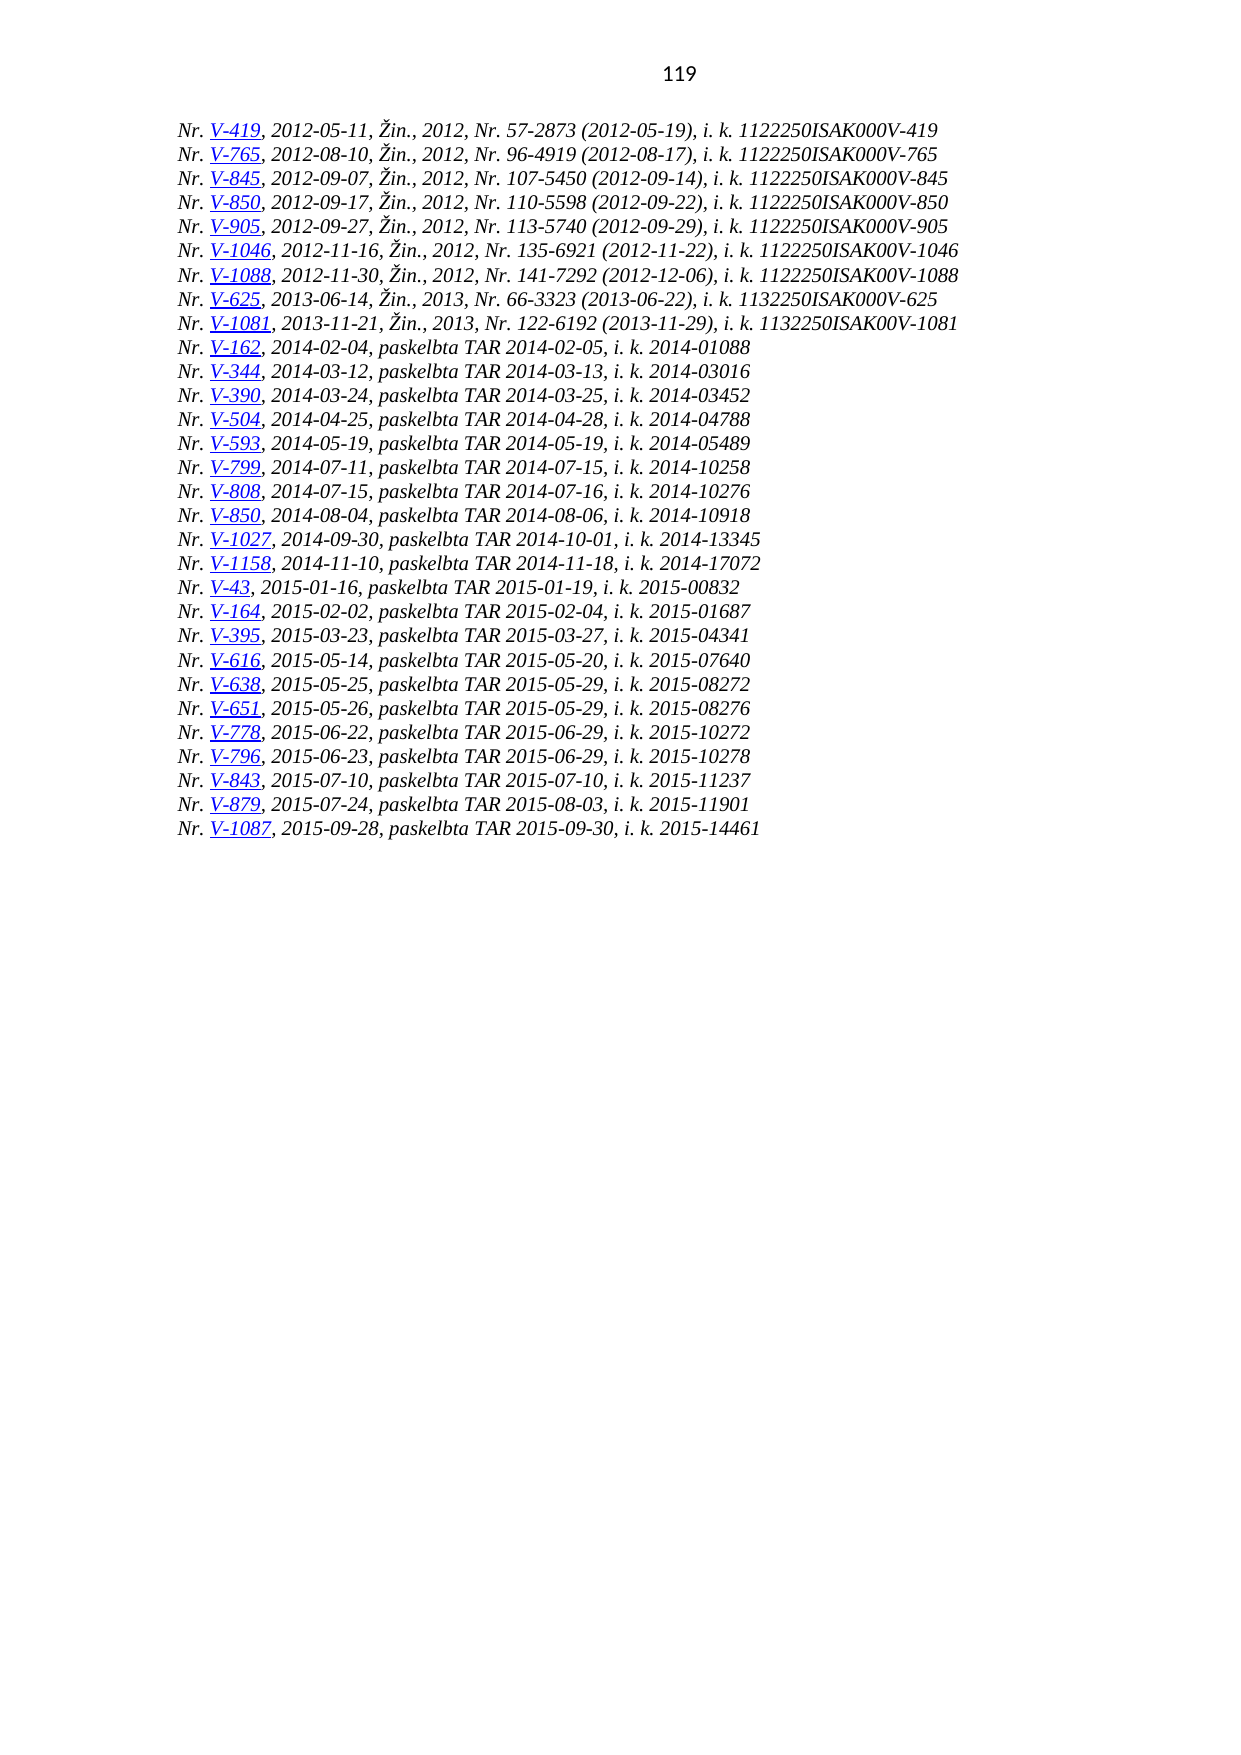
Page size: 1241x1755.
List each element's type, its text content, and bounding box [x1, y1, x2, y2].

text Nr. V-1158, 2014-11-10, paskelbta TAR 2014-11-18, i. k. 2014-17072 [177, 551, 1181, 575]
text Nr. V-344, 2014-03-12, paskelbta TAR 2014-03-13, i. k. 2014-03016 [177, 359, 1181, 383]
text Nr. V-765, 2012-08-10, Žin., 2012, Nr. 96-4919 (2012-08-17), i. k. 1122250ISAK000V-765 [177, 142, 1181, 166]
text Nr. V-43, 2015-01-16, paskelbta TAR 2015-01-19, i. k. 2015-00832 [177, 575, 1181, 599]
text Nr. V-799, 2014-07-11, paskelbta TAR 2014-07-15, i. k. 2014-10258 [177, 455, 1181, 479]
text Nr. V-616, 2015-05-14, paskelbta TAR 2015-05-20, i. k. 2015-07640 [177, 647, 1181, 672]
text Nr. V-808, 2014-07-15, paskelbta TAR 2014-07-16, i. k. 2014-10276 [177, 479, 1181, 503]
text Nr. V-1027, 2014-09-30, paskelbta TAR 2014-10-01, i. k. 2014-13345 [177, 527, 1181, 551]
text Nr. V-638, 2015-05-25, paskelbta TAR 2015-05-29, i. k. 2015-08272 [177, 672, 1181, 696]
text Nr. V-1088, 2012-11-30, Žin., 2012, Nr. 141-7292 (2012-12-06), i. k. 1122250ISAK00V-1088 [177, 262, 1181, 287]
text Nr. V-419, 2012-05-11, Žin., 2012, Nr. 57-2873 (2012-05-19), i. k. 1122250ISAK000V-419 [177, 118, 1181, 142]
text Nr. V-1081, 2013-11-21, Žin., 2013, Nr. 122-6192 (2013-11-29), i. k. 1132250ISAK00V-1081 [177, 311, 1181, 335]
text Nr. V-843, 2015-07-10, paskelbta TAR 2015-07-10, i. k. 2015-11237 [177, 768, 1181, 792]
text Nr. V-1087, 2015-09-28, paskelbta TAR 2015-09-30, i. k. 2015-14461 [177, 816, 1181, 840]
text Nr. V-162, 2014-02-04, paskelbta TAR 2014-02-05, i. k. 2014-01088 [177, 335, 1181, 359]
text Nr. V-850, 2012-09-17, Žin., 2012, Nr. 110-5598 (2012-09-22), i. k. 1122250ISAK000V-850 [177, 190, 1181, 214]
text Nr. V-395, 2015-03-23, paskelbta TAR 2015-03-27, i. k. 2015-04341 [177, 623, 1181, 647]
text Nr. V-845, 2012-09-07, Žin., 2012, Nr. 107-5450 (2012-09-14), i. k. 1122250ISAK000V-845 [177, 166, 1181, 190]
text Nr. V-164, 2015-02-02, paskelbta TAR 2015-02-04, i. k. 2015-01687 [177, 599, 1181, 623]
text Nr. V-778, 2015-06-22, paskelbta TAR 2015-06-29, i. k. 2015-10272 [177, 720, 1181, 744]
text Nr. V-905, 2012-09-27, Žin., 2012, Nr. 113-5740 (2012-09-29), i. k. 1122250ISAK000V-905 [177, 214, 1181, 238]
text Nr. V-1046, 2012-11-16, Žin., 2012, Nr. 135-6921 (2012-11-22), i. k. 1122250ISAK00V-1046 [177, 238, 1181, 262]
text Nr. V-593, 2014-05-19, paskelbta TAR 2014-05-19, i. k. 2014-05489 [177, 431, 1181, 455]
text Nr. V-390, 2014-03-24, paskelbta TAR 2014-03-25, i. k. 2014-03452 [177, 383, 1181, 407]
text Nr. V-796, 2015-06-23, paskelbta TAR 2015-06-29, i. k. 2015-10278 [177, 744, 1181, 768]
text Nr. V-879, 2015-07-24, paskelbta TAR 2015-08-03, i. k. 2015-11901 [177, 792, 1181, 816]
text Nr. V-625, 2013-06-14, Žin., 2013, Nr. 66-3323 (2013-06-22), i. k. 1132250ISAK000V-625 [177, 287, 1181, 311]
text Nr. V-651, 2015-05-26, paskelbta TAR 2015-05-29, i. k. 2015-08276 [177, 696, 1181, 720]
text Nr. V-504, 2014-04-25, paskelbta TAR 2014-04-28, i. k. 2014-04788 [177, 407, 1181, 431]
text Nr. V-850, 2014-08-04, paskelbta TAR 2014-08-06, i. k. 2014-10918 [177, 503, 1181, 527]
